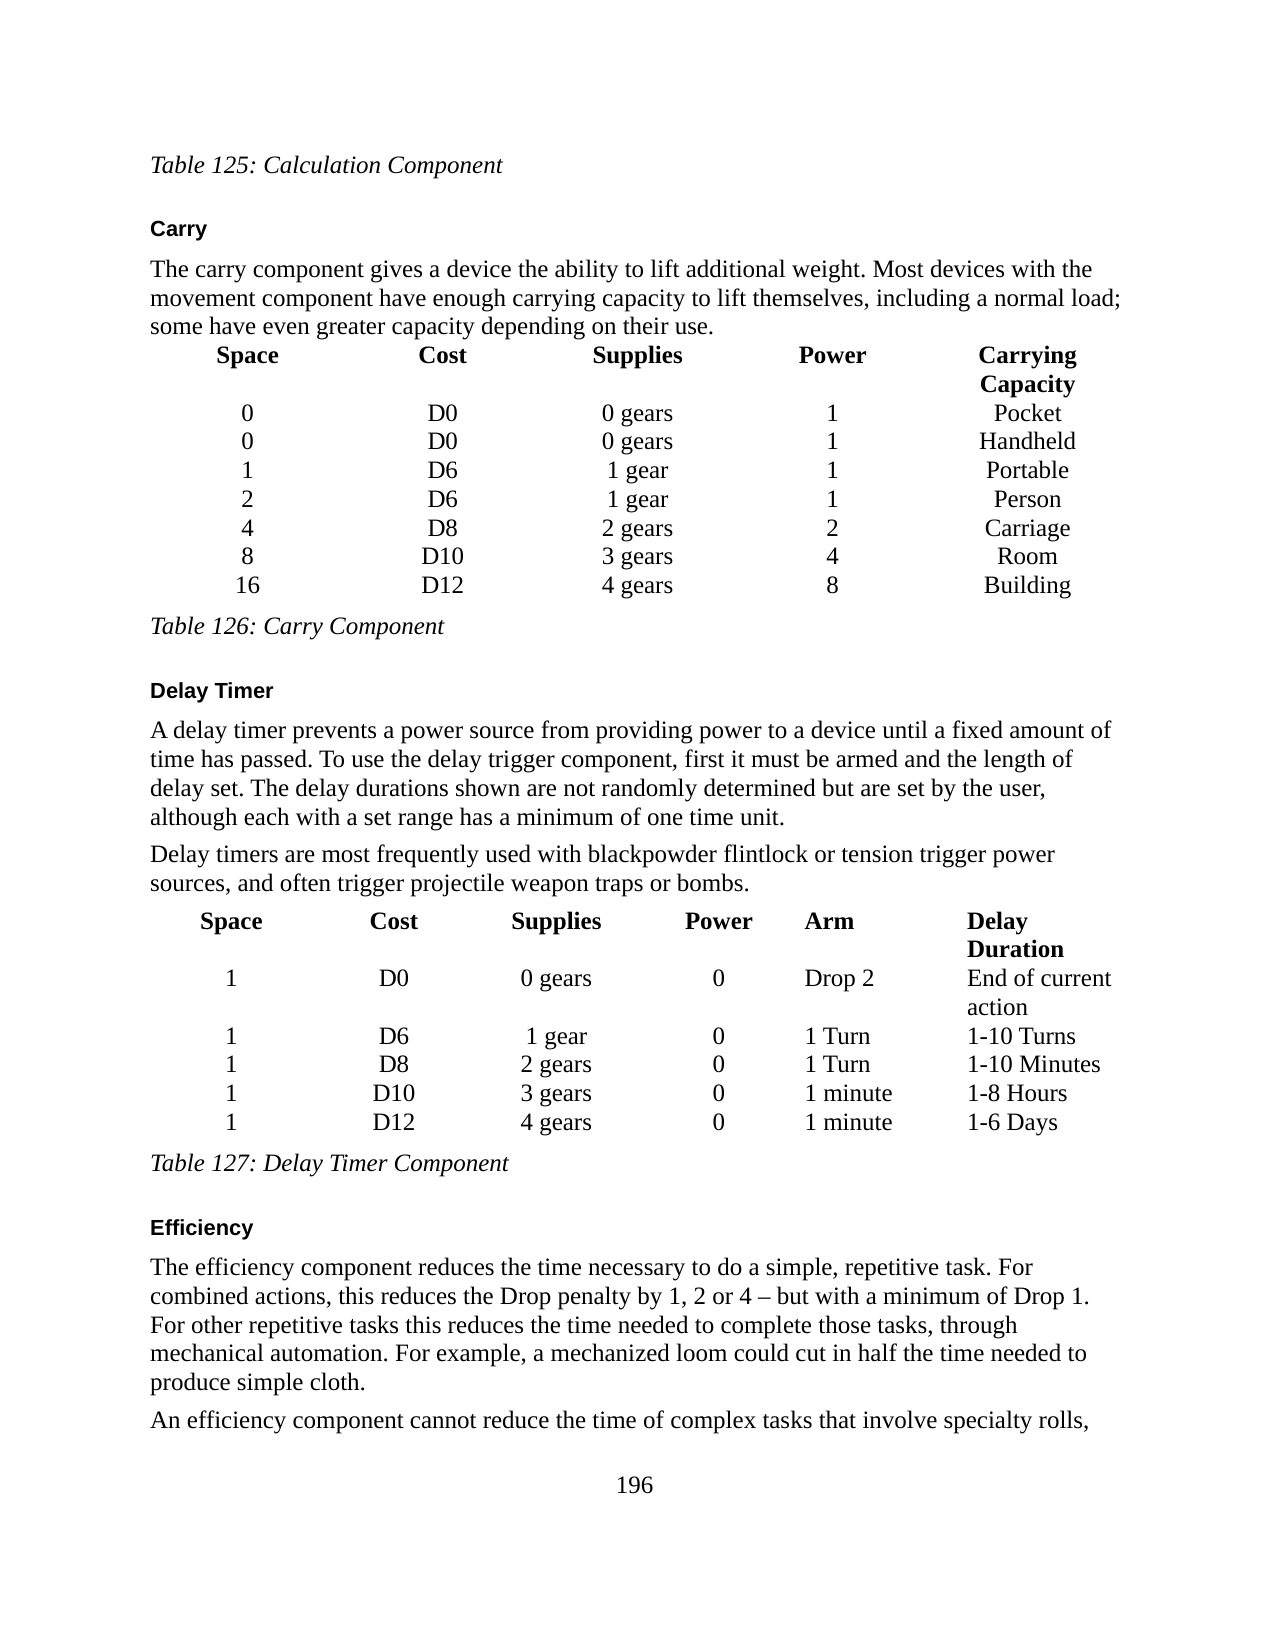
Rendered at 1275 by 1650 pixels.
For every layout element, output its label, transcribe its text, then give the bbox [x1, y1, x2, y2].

table_cell 0 [638, 1050, 800, 1078]
table_header Power [735, 340, 930, 398]
table_header Supplies [540, 340, 735, 398]
table_cell 2 [150, 484, 345, 513]
table_cell 1 [150, 1050, 312, 1078]
table_cell 1 gear [540, 455, 735, 484]
table_cell 0 [150, 426, 345, 455]
table_cell D8 [313, 1050, 475, 1078]
table_cell D0 [313, 963, 475, 1021]
table_cell Carriage [930, 513, 1125, 541]
table_cell 2 gears [540, 513, 735, 541]
table_cell 0 gears [475, 963, 637, 1021]
table_cell 0 [638, 1107, 800, 1136]
text An efficiency component cannot reduce the time of complex tasks that involve specialty rolls, [150, 1405, 1125, 1434]
table_header Cost [313, 906, 475, 963]
table_cell D10 [313, 1078, 475, 1107]
table_cell D0 [345, 398, 540, 426]
table_header Arm [800, 906, 962, 963]
table_cell D0 [345, 426, 540, 455]
table_cell D6 [345, 484, 540, 513]
table_cell 0 [638, 963, 800, 1021]
table_cell 8 [735, 570, 930, 599]
table_cell 1 Turn [800, 1050, 962, 1078]
table_cell 1 [150, 1021, 312, 1049]
table_cell D6 [313, 1021, 475, 1049]
subtitle Efficiency [150, 1214, 1125, 1240]
table_cell Pocket [930, 398, 1125, 426]
table_cell 3 gears [475, 1078, 637, 1107]
table_cell 1 [150, 455, 345, 484]
table_cell 0 gears [540, 426, 735, 455]
table_header Space [150, 906, 312, 963]
table_cell 4 gears [475, 1107, 637, 1136]
table_cell 0 [638, 1078, 800, 1107]
table_cell 1 [150, 1078, 312, 1107]
table_cell 8 [150, 541, 345, 570]
subtitle Carry [150, 216, 1125, 241]
table_cell Building [930, 570, 1125, 599]
table_cell 1 [735, 455, 930, 484]
text Delay timers are most frequently used with blackpowder flintlock or tension trigger power sources, and often trigger projectile weapon traps or bombs. [150, 839, 1125, 897]
table_header Space [150, 340, 345, 398]
table_cell 1 [735, 398, 930, 426]
text Table 127: Delay Timer Component [150, 1148, 1125, 1177]
table_cell 4 [735, 541, 930, 570]
table_cell 1-10 Turns [963, 1021, 1125, 1049]
table_cell D8 [345, 513, 540, 541]
table_header Delay Duration [963, 906, 1125, 963]
table_cell 2 gears [475, 1050, 637, 1078]
table_cell 2 [735, 513, 930, 541]
table_cell 1 [150, 1107, 312, 1136]
table_cell 1-8 Hours [963, 1078, 1125, 1107]
subtitle Delay Timer [150, 678, 1125, 703]
table_cell 16 [150, 570, 345, 599]
table_cell 0 [150, 398, 345, 426]
table_cell Portable [930, 455, 1125, 484]
table_cell 1 gear [540, 484, 735, 513]
table_cell 1 [735, 426, 930, 455]
table_cell D12 [345, 570, 540, 599]
text A delay timer prevents a power source from providing power to a device until a fixed amount of time has passed. To use the delay trigger component, first it must be armed and the length of delay set. The delay durations shown are not randomly determined but are set by the user, although each with a set range has a minimum of one time unit. [150, 715, 1125, 830]
table_cell 1 minute [800, 1078, 962, 1107]
text Table 125: Calculation Component [150, 150, 1125, 179]
table_cell D10 [345, 541, 540, 570]
table_cell 1 Turn [800, 1021, 962, 1049]
table_cell 1 [150, 963, 312, 1021]
table_cell D12 [313, 1107, 475, 1136]
table_cell 1 [735, 484, 930, 513]
table_cell 1 minute [800, 1107, 962, 1136]
table_cell Drop 2 [800, 963, 962, 1021]
text Table 126: Carry Component [150, 611, 1125, 640]
table_cell 1-10 Minutes [963, 1050, 1125, 1078]
table_header Power [638, 906, 800, 963]
table_cell Handheld [930, 426, 1125, 455]
table_cell 0 gears [540, 398, 735, 426]
table_cell 1 gear [475, 1021, 637, 1049]
table_cell 0 [638, 1021, 800, 1049]
table_header Carrying Capacity [930, 340, 1125, 398]
table_cell 3 gears [540, 541, 735, 570]
table_cell 1-6 Days [963, 1107, 1125, 1136]
table_cell 4 gears [540, 570, 735, 599]
text The carry component gives a device the ability to lift additional weight. Most devices with the movement component have enough carrying capacity to lift themselves, including a normal load; some have even greater capacity depending on their use. [150, 254, 1125, 340]
table_cell End of current action [963, 963, 1125, 1021]
table_cell 4 [150, 513, 345, 541]
table_header Cost [345, 340, 540, 398]
table_header Supplies [475, 906, 637, 963]
text The efficiency component reduces the time necessary to do a simple, repetitive task. For combined actions, this reduces the Drop penalty by 1, 2 or 4 – but with a minimum of Drop 1. For other repetitive tasks this reduces the time needed to complete those tasks, through mechanical automation. For example, a mechanized loom could cut in half the time needed to produce simple cloth. [150, 1252, 1125, 1396]
table_cell Room [930, 541, 1125, 570]
table_cell Person [930, 484, 1125, 513]
table_cell D6 [345, 455, 540, 484]
